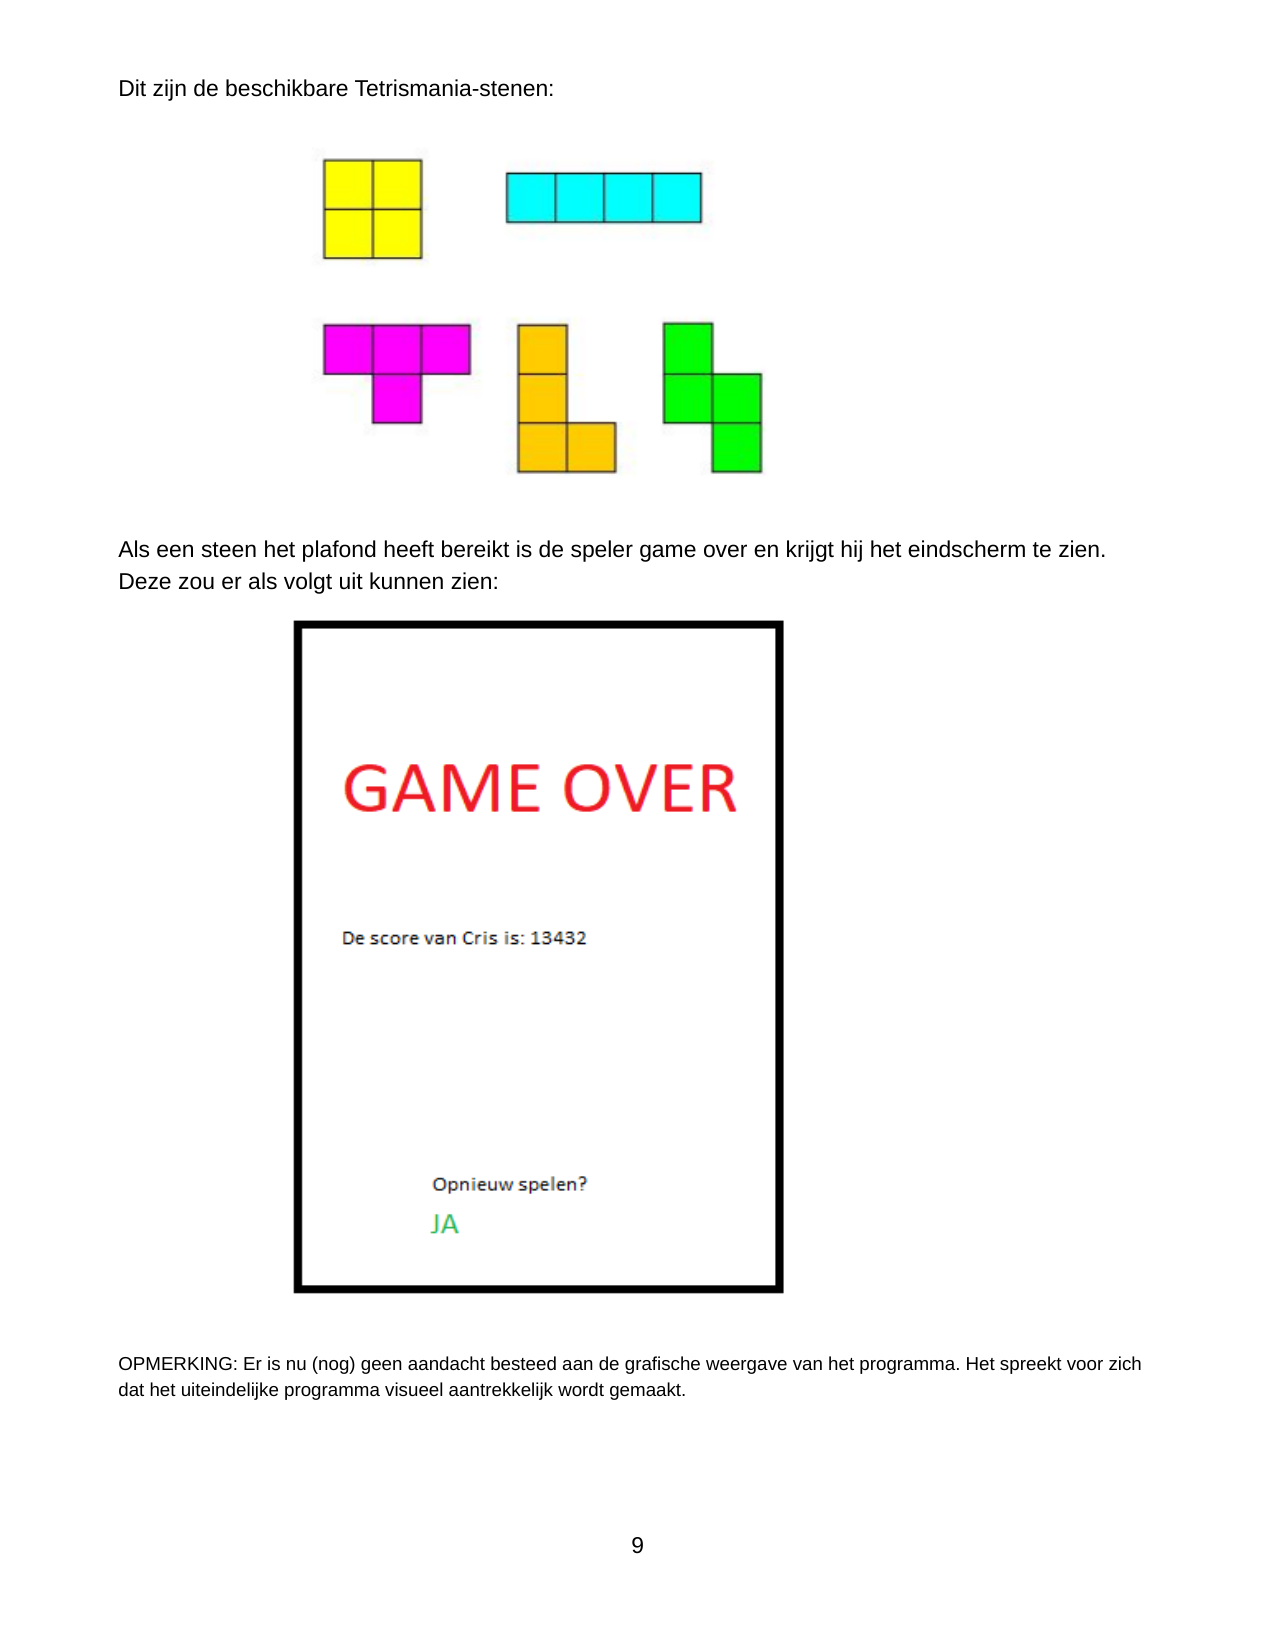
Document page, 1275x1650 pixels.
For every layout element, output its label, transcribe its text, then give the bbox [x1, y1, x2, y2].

text OPMERKING: Er is nu (nog) geen aandacht besteed aan de grafische weergave van het programma. Het spreekt voor zich dat het uiteindelijke programma visueel aantrekkelijk wordt gemaakt. [118, 1352, 1157, 1400]
text Als een steen het plafond heeft bereikt is de speler game over en krijgt hij het eindscherm te zien. Deze zou er als volgt uit kunnen zien: [118, 536, 1157, 594]
text Dit zijn de beschikbare Tetrismania-stenen: [118, 75, 1157, 101]
